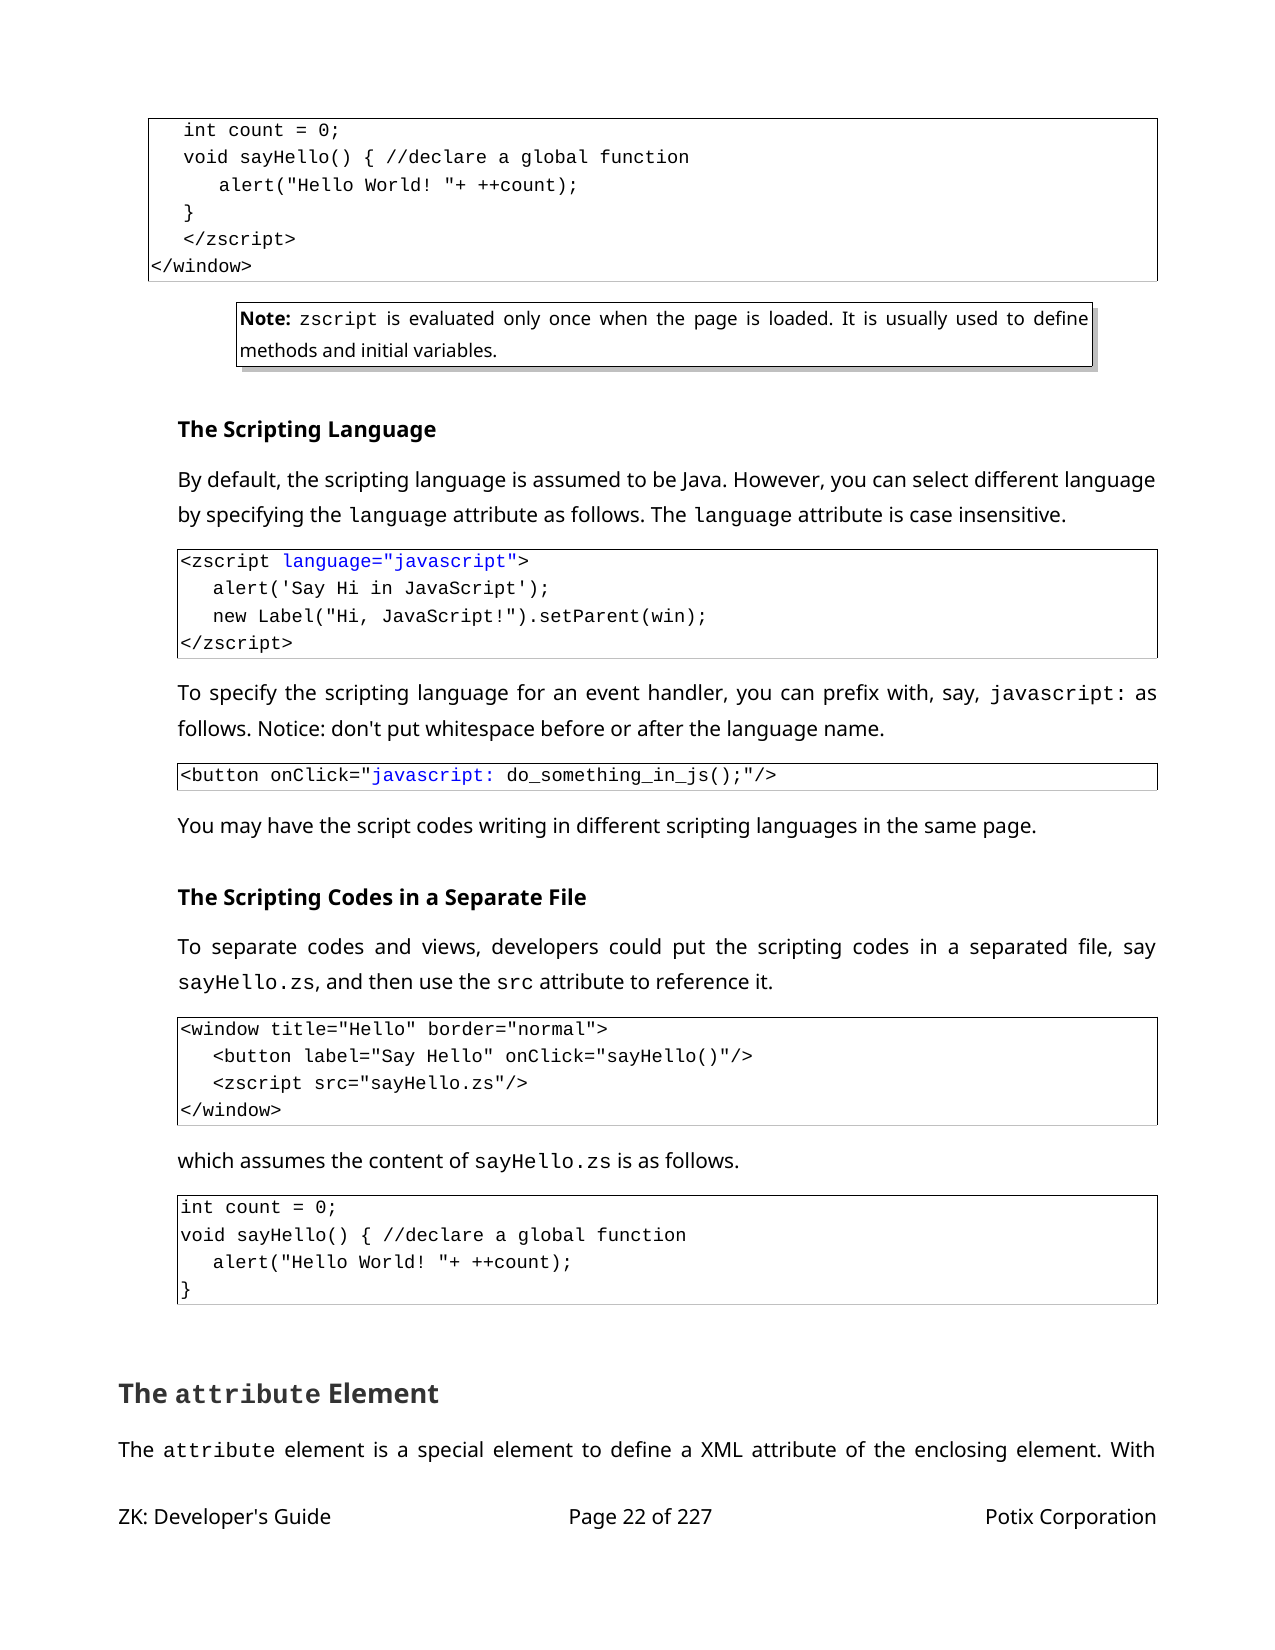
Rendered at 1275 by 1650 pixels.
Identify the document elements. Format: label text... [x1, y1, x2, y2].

text int count = 0; [178, 1196, 1157, 1219]
text void sayHello() { //declare a global function [149, 145, 1157, 169]
text <window title="Hello" border="normal"> [178, 1018, 1157, 1041]
text alert('Say Hi in JavaScript'); [178, 576, 1157, 601]
text <zscript src="sayHello.zs"/> [178, 1071, 1157, 1095]
text <button label="Say Hello" onClick="sayHello()"/> [178, 1044, 1157, 1068]
subtitle The Scripting Language [177, 414, 1157, 444]
text </zscript> [178, 631, 1157, 658]
text int count = 0; [149, 119, 1157, 142]
text </window> [178, 1098, 1157, 1125]
text } [149, 200, 1157, 224]
text You may have the script codes writing in different scripting languages in the same page. [177, 811, 1157, 839]
text } [178, 1277, 1157, 1304]
text alert("Hello World! "+ ++count); [178, 1249, 1157, 1274]
text void sayHello() { //declare a global function [178, 1222, 1157, 1247]
text new Label("Hi, JavaScript!").setParent(win); [178, 603, 1157, 628]
text </window> [149, 254, 1157, 281]
text <button onClick="javascript: do_something_in_js();"/> [178, 764, 1157, 790]
text alert("Hello World! "+ ++count); [149, 172, 1157, 197]
text which assumes the content of sayHello.zs is as follows. [177, 1146, 1157, 1174]
text By default, the scripting language is assumed to be Java. However, you can select different language by specifying the language attribute as follows. The language attribute is case insensitive. [177, 465, 1157, 528]
subtitle The Scripting Codes in a Separate File [177, 882, 1157, 912]
text <zscript language="javascript"> [178, 550, 1157, 573]
text To separate codes and views, developers could put the scripting codes in a separated file, say sayHello.zs, and then use the src attribute to reference it. [177, 932, 1157, 996]
text To specify the scripting language for an event handler, you can prefix with, say, javascript: as follows. Notice: don't put whitespace before or after the language name. [177, 678, 1157, 742]
text Note: zscript is evaluated only once when the page is loaded. It is usually used to define methods and initial variables. [237, 303, 1092, 366]
subtitle The attribute Element [118, 1375, 1157, 1412]
text The attribute element is a special element to define a XML attribute of the enclosing element. With [118, 1435, 1157, 1464]
text </zscript> [149, 227, 1157, 251]
